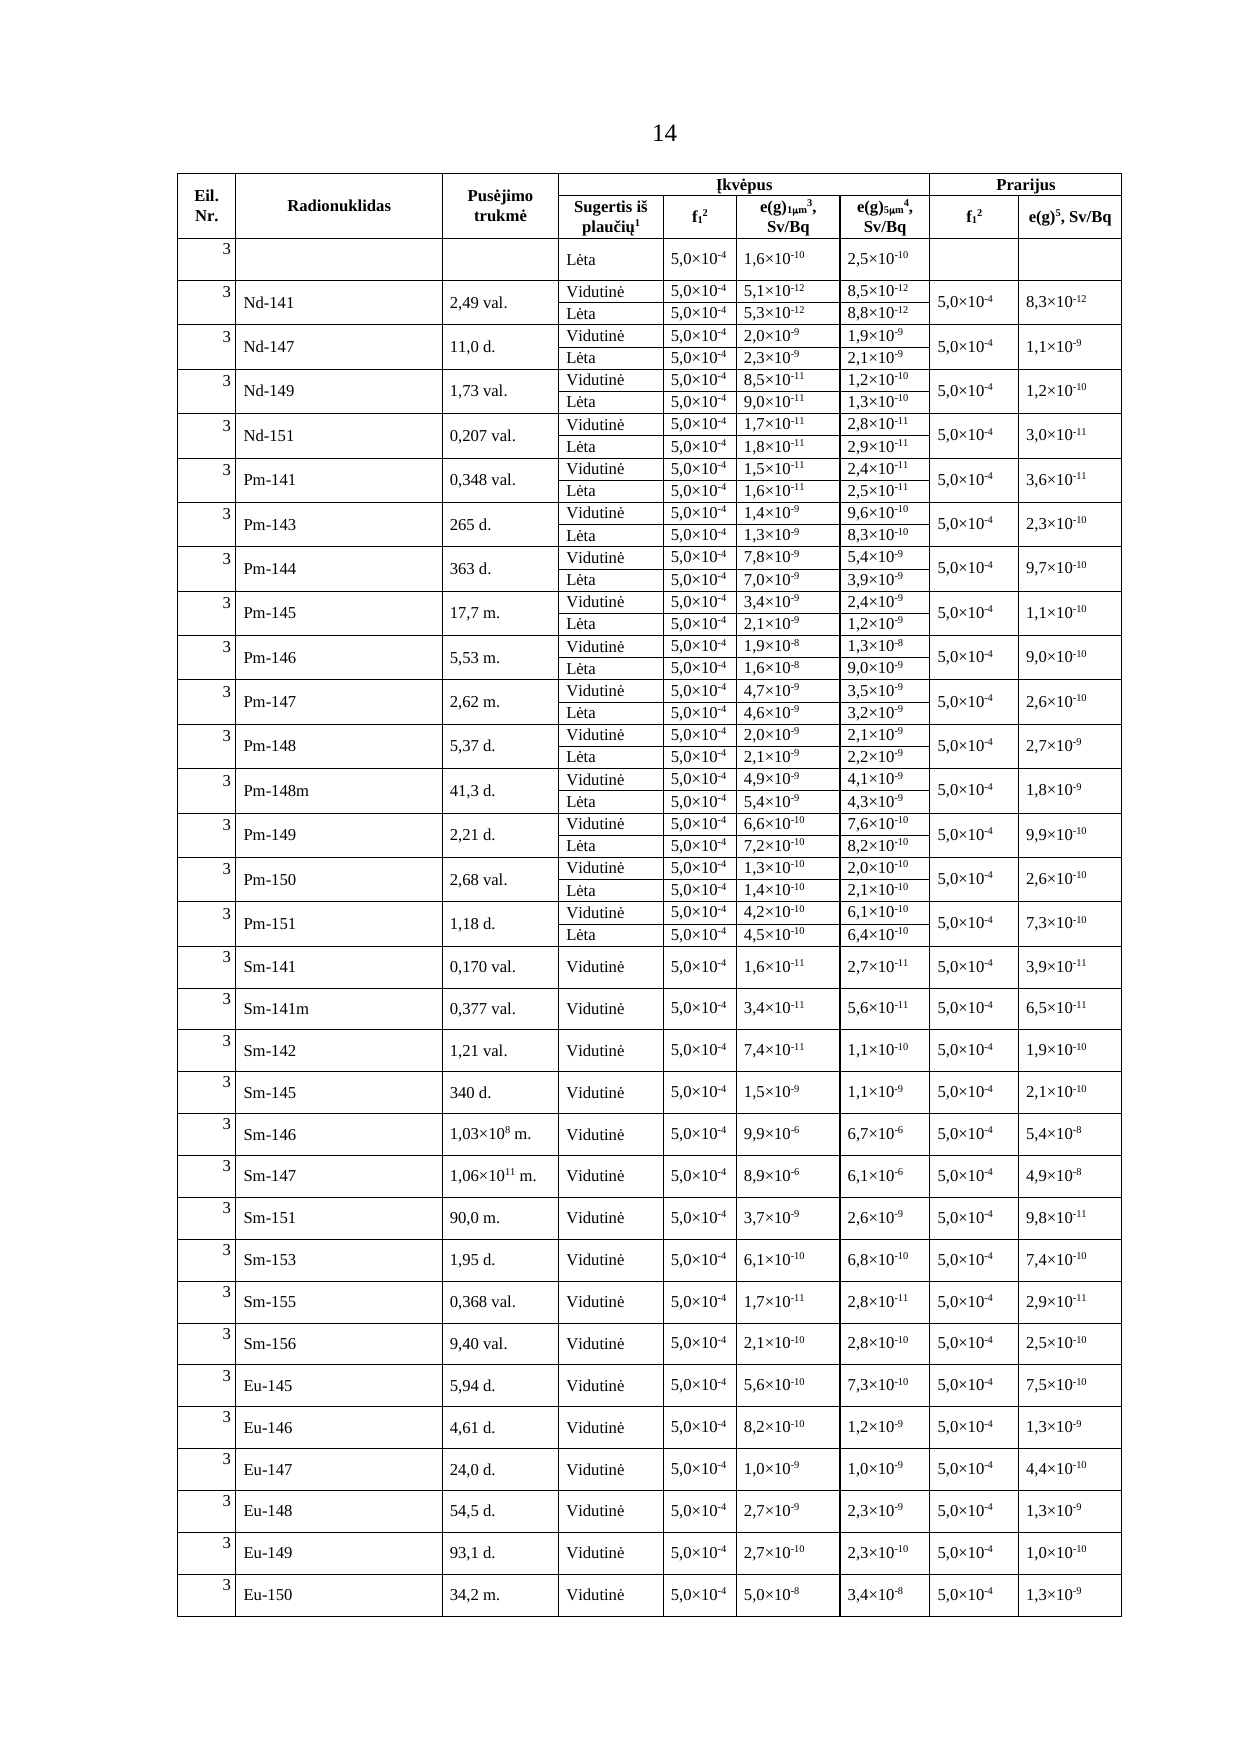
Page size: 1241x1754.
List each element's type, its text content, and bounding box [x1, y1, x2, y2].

table_cell 5,0×10-4 [930, 902, 1018, 946]
table_cell 8,2×10-10 [841, 836, 929, 857]
table_cell 2,3×10-10 [1019, 503, 1121, 546]
table_cell 24,0 d. [443, 1449, 558, 1490]
table_cell Vidutinė [559, 1030, 663, 1071]
table_cell 5,0×10-4 [930, 1282, 1018, 1322]
table_header Prarijus [930, 174, 1121, 195]
table_cell Nd-141 [236, 281, 442, 324]
table_cell 2,1×10-10 [1019, 1072, 1121, 1113]
table_cell 1,7×10-11 [737, 414, 839, 435]
table_cell 5,0×10-4 [930, 989, 1018, 1029]
table_cell Sm-155 [236, 1282, 442, 1322]
table_cell 5,0×10-4 [930, 1575, 1018, 1616]
table_cell Vidutinė [559, 1114, 663, 1155]
table_cell 2,7×10-9 [1019, 725, 1121, 768]
table_cell Vidutinė [559, 1533, 663, 1574]
table_cell Nd-149 [236, 370, 442, 413]
table_cell Vidutinė [559, 947, 663, 987]
table_cell 6,1×10-10 [737, 1240, 839, 1281]
table_cell 5,6×10-10 [737, 1365, 839, 1406]
table_cell 5,0×10-4 [664, 858, 736, 879]
table_cell 6,7×10-6 [841, 1114, 929, 1155]
table_cell Vidutinė [559, 1407, 663, 1448]
table_cell Sm-156 [236, 1324, 442, 1364]
table_cell 2,3×10-9 [841, 1491, 929, 1532]
table_cell Vidutinė [559, 547, 663, 568]
table_cell Sm-141 [236, 947, 442, 987]
table_cell 9,7×10-10 [1019, 547, 1121, 591]
table_cell 5,0×10-8 [737, 1575, 839, 1616]
table_cell Sm-153 [236, 1240, 442, 1281]
table_cell 385. [178, 1072, 235, 1113]
table_cell 3,9×10-9 [841, 570, 929, 591]
table_cell 378. [178, 769, 235, 812]
table_cell 1,1×10-10 [841, 1030, 929, 1071]
table_cell 5,0×10-4 [664, 1198, 736, 1239]
table_cell 2,7×10-11 [841, 947, 929, 987]
table_cell 5,0×10-4 [664, 658, 736, 679]
table_cell 5,0×10-4 [664, 680, 736, 702]
table_cell 390. [178, 1282, 235, 1322]
table_cell 2,2×10-9 [841, 747, 929, 768]
table_cell Vidutinė [559, 814, 663, 835]
table_cell [236, 239, 442, 280]
table_cell 2,1×10-9 [737, 747, 839, 768]
table_cell Pm-151 [236, 902, 442, 946]
table_cell 5,0×10-4 [664, 459, 736, 480]
table_cell 4,4×10-10 [1019, 1449, 1121, 1490]
table_cell Eu-146 [236, 1407, 442, 1448]
table_cell 4,9×10-8 [1019, 1156, 1121, 1197]
table_cell 2,62 m. [443, 680, 558, 724]
table_cell Vidutinė [559, 459, 663, 480]
table_cell 3,6×10-11 [1019, 459, 1121, 502]
table_cell 1,7×10-11 [737, 1282, 839, 1322]
table_cell 1,3×10-9 [1019, 1491, 1121, 1532]
table_cell 9,0×10-11 [737, 392, 839, 413]
table_cell 2,3×10-9 [737, 348, 839, 369]
table_cell Pm-148 [236, 725, 442, 768]
table_cell 381. [178, 902, 235, 946]
table_cell 5,0×10-4 [930, 547, 1018, 591]
table_cell 2,3×10-10 [841, 1533, 929, 1574]
table_cell 4,6×10-9 [737, 703, 839, 724]
table_cell 41,3 d. [443, 769, 558, 812]
table_cell Lėta [559, 436, 663, 457]
table_cell 1,1×10-9 [841, 1072, 929, 1113]
table_cell 5,0×10-4 [664, 902, 736, 923]
table_cell f12 [664, 196, 736, 238]
table_cell 392. [178, 1365, 235, 1406]
table_cell 2,6×10-9 [841, 1198, 929, 1239]
table_cell Sm-141m [236, 989, 442, 1029]
table_cell Vidutinė [559, 1324, 663, 1364]
table_cell 2,6×10-10 [1019, 858, 1121, 901]
table_cell f12 [930, 196, 1018, 238]
table_cell 5,3×10-12 [737, 303, 839, 324]
table_cell 1,2×10-10 [1019, 370, 1121, 413]
table_cell Lėta [559, 703, 663, 724]
table_cell 2,0×10-10 [841, 858, 929, 879]
table_cell 5,0×10-4 [930, 459, 1018, 502]
table_cell Sm-147 [236, 1156, 442, 1197]
table_cell 7,3×10-10 [1019, 902, 1121, 946]
table_cell Lėta [559, 348, 663, 369]
table_cell 1,18 d. [443, 902, 558, 946]
table_cell 5,1×10-12 [737, 281, 839, 302]
table_cell e(g)5, Sv/Bq [1019, 196, 1121, 238]
table_cell 5,0×10-4 [664, 392, 736, 413]
table_cell 5,0×10-4 [664, 1282, 736, 1322]
table_cell 6,8×10-10 [841, 1240, 929, 1281]
table_cell Lėta [559, 925, 663, 946]
table_cell 1,2×10-9 [841, 614, 929, 635]
table_cell 396. [178, 1533, 235, 1574]
table_cell Vidutinė [559, 1156, 663, 1197]
table_cell 2,6×10-10 [1019, 680, 1121, 724]
table_cell 389. [178, 1240, 235, 1281]
table_cell 380. [178, 858, 235, 901]
table_cell Lėta [559, 570, 663, 591]
table_cell 7,2×10-10 [737, 836, 839, 857]
table_cell 90,0 m. [443, 1198, 558, 1239]
table_cell 1,2×10-10 [841, 370, 929, 391]
table_cell 8,3×10-10 [841, 525, 929, 546]
table_cell 5,0×10-4 [664, 1030, 736, 1071]
table_cell 383. [178, 989, 235, 1029]
table_cell 2,1×10-9 [841, 348, 929, 369]
table_cell 3,7×10-9 [737, 1198, 839, 1239]
table_cell Lėta [559, 658, 663, 679]
table_cell 2,5×10-10 [1019, 1324, 1121, 1364]
table_cell 0,377 val. [443, 989, 558, 1029]
table_cell Eu-148 [236, 1491, 442, 1532]
table_cell 5,0×10-4 [664, 725, 736, 746]
table_cell 1,1×10-10 [1019, 592, 1121, 635]
table_cell 363 d. [443, 547, 558, 591]
table_cell 1,2×10-9 [841, 1407, 929, 1448]
table_cell 391. [178, 1324, 235, 1364]
table_cell Pm-146 [236, 636, 442, 679]
table_cell 9,9×10-10 [1019, 814, 1121, 857]
table_cell 386. [178, 1114, 235, 1155]
table_cell 5,0×10-4 [930, 592, 1018, 635]
table_cell 5,0×10-4 [664, 414, 736, 435]
table_cell 5,0×10-4 [664, 880, 736, 901]
table_cell 1,5×10-11 [737, 459, 839, 480]
table_cell Vidutinė [559, 325, 663, 347]
table_cell Vidutinė [559, 1282, 663, 1322]
table_cell 1,5×10-9 [737, 1072, 839, 1113]
table_cell 5,0×10-4 [930, 814, 1018, 857]
table_cell 5,0×10-4 [664, 370, 736, 391]
table_cell 5,0×10-4 [930, 858, 1018, 901]
table_cell 1,06×1011 m. [443, 1156, 558, 1197]
table_cell [930, 239, 1018, 280]
table_cell 4,2×10-10 [737, 902, 839, 923]
table_cell 395. [178, 1491, 235, 1532]
table_cell Vidutinė [559, 592, 663, 613]
table_cell 2,49 val. [443, 281, 558, 324]
table_cell 387. [178, 1156, 235, 1197]
table_cell 5,0×10-4 [664, 747, 736, 768]
table_cell 5,4×10-9 [841, 547, 929, 568]
table_cell Nd-151 [236, 414, 442, 457]
table_cell Pm-148m [236, 769, 442, 812]
table_header Eil. Nr. [178, 174, 235, 238]
table_cell 5,94 d. [443, 1365, 558, 1406]
table_cell 7,8×10-9 [737, 547, 839, 568]
table_cell Vidutinė [559, 1072, 663, 1113]
table_cell 6,1×10-10 [841, 902, 929, 923]
table_cell Pm-141 [236, 459, 442, 502]
table_cell 8,5×10-12 [841, 281, 929, 302]
table_cell [1019, 239, 1121, 280]
table_cell 2,4×10-11 [841, 459, 929, 480]
table_cell 1,3×10-9 [737, 525, 839, 546]
table_cell 5,0×10-4 [664, 592, 736, 613]
table_cell 2,7×10-10 [737, 1533, 839, 1574]
table_cell 6,6×10-10 [737, 814, 839, 835]
table_cell 5,0×10-4 [664, 1324, 736, 1364]
table_cell 2,4×10-9 [841, 592, 929, 613]
table_cell 397. [178, 1575, 235, 1616]
table_cell Lėta [559, 303, 663, 324]
table_cell 8,3×10-12 [1019, 281, 1121, 324]
table_cell 5,0×10-4 [664, 239, 736, 280]
table_cell 384. [178, 1030, 235, 1071]
table_cell 2,1×10-9 [737, 614, 839, 635]
table_cell 369. [178, 370, 235, 413]
table_cell 5,37 d. [443, 725, 558, 768]
table_cell Vidutinė [559, 902, 663, 923]
table_cell 0,207 val. [443, 414, 558, 457]
table_cell 5,0×10-4 [930, 769, 1018, 812]
table_cell 5,0×10-4 [664, 1449, 736, 1490]
table_cell 5,0×10-4 [930, 1324, 1018, 1364]
table_cell 382. [178, 947, 235, 987]
table_cell Lėta [559, 791, 663, 812]
table_cell 1,3×10-9 [1019, 1407, 1121, 1448]
table_cell Lėta [559, 614, 663, 635]
table_cell 372. [178, 503, 235, 546]
table_cell 5,0×10-4 [930, 947, 1018, 987]
table_cell 1,0×10-10 [1019, 1533, 1121, 1574]
table_cell e(g)1mm3, Sv/Bq [737, 196, 839, 238]
table_cell 1,3×10-10 [737, 858, 839, 879]
table_cell 5,0×10-4 [664, 281, 736, 302]
table_cell 4,9×10-9 [737, 769, 839, 790]
table_cell Nd-147 [236, 325, 442, 369]
table_cell 373. [178, 547, 235, 591]
table_cell 5,0×10-4 [664, 836, 736, 857]
table_cell 5,4×10-9 [737, 791, 839, 812]
table_cell 1,95 d. [443, 1240, 558, 1281]
table_cell 2,5×10-10 [841, 239, 929, 280]
table_cell 5,0×10-4 [930, 1365, 1018, 1406]
table_cell 8,9×10-6 [737, 1156, 839, 1197]
table_header Įkvėpus [559, 174, 929, 195]
table_cell 7,4×10-11 [737, 1030, 839, 1071]
table_cell 9,6×10-10 [841, 503, 929, 524]
table_cell 5,0×10-4 [930, 1533, 1018, 1574]
table_header Radionuklidas [236, 174, 442, 238]
table_cell 3,4×10-11 [737, 989, 839, 1029]
table_cell 1,6×10-11 [737, 947, 839, 987]
table_cell 8,5×10-11 [737, 370, 839, 391]
table_cell 1,4×10-9 [737, 503, 839, 524]
table_cell 0,348 val. [443, 459, 558, 502]
table_cell 7,0×10-9 [737, 570, 839, 591]
table_cell Sm-146 [236, 1114, 442, 1155]
table_cell 1,9×10-8 [737, 636, 839, 657]
table_cell 5,0×10-4 [930, 414, 1018, 457]
table_cell 377. [178, 725, 235, 768]
table_cell Lėta [559, 392, 663, 413]
table_cell Vidutinė [559, 1491, 663, 1532]
table_cell 2,1×10-9 [841, 725, 929, 746]
table_cell 5,0×10-4 [664, 989, 736, 1029]
table_cell 1,4×10-10 [737, 880, 839, 901]
table_cell 376. [178, 680, 235, 724]
table_cell 1,21 val. [443, 1030, 558, 1071]
table_cell Pm-145 [236, 592, 442, 635]
table_cell 5,0×10-4 [664, 1365, 736, 1406]
table_cell 5,0×10-4 [930, 1072, 1018, 1113]
table_cell 6,1×10-6 [841, 1156, 929, 1197]
table_cell 5,0×10-4 [930, 1198, 1018, 1239]
table_cell Lėta [559, 880, 663, 901]
table_cell 8,2×10-10 [737, 1407, 839, 1448]
table_cell 5,0×10-4 [930, 503, 1018, 546]
table_cell 1,73 val. [443, 370, 558, 413]
table_cell 4,61 d. [443, 1407, 558, 1448]
table_cell 9,0×10-9 [841, 658, 929, 679]
table_cell 1,0×10-9 [841, 1449, 929, 1490]
table_cell 5,0×10-4 [664, 769, 736, 790]
table_cell 5,0×10-4 [664, 503, 736, 524]
table_cell 1,6×10-10 [737, 239, 839, 280]
table_cell 1,9×10-10 [1019, 1030, 1121, 1071]
table_cell Sm-151 [236, 1198, 442, 1239]
table_cell 3,9×10-11 [1019, 947, 1121, 987]
table_cell 4,5×10-10 [737, 925, 839, 946]
table_cell 367. [178, 281, 235, 324]
table_cell Vidutinė [559, 725, 663, 746]
table_cell 388. [178, 1198, 235, 1239]
table_cell 7,6×10-10 [841, 814, 929, 835]
table_cell 5,4×10-8 [1019, 1114, 1121, 1155]
table_cell 93,1 d. [443, 1533, 558, 1574]
table_cell 5,0×10-4 [664, 947, 736, 987]
table_cell Vidutinė [559, 414, 663, 435]
table_cell 5,0×10-4 [930, 1491, 1018, 1532]
table_cell 9,9×10-6 [737, 1114, 839, 1155]
table_cell 2,0×10-9 [737, 725, 839, 746]
table_cell 366. [178, 239, 235, 280]
table_cell 5,0×10-4 [664, 1156, 736, 1197]
table_cell 9,0×10-10 [1019, 636, 1121, 679]
table_cell 265 d. [443, 503, 558, 546]
table_cell 394. [178, 1449, 235, 1490]
table_cell 2,5×10-11 [841, 481, 929, 502]
table_cell Pm-150 [236, 858, 442, 901]
table_cell 2,1×10-10 [841, 880, 929, 901]
table_cell 5,0×10-4 [930, 281, 1018, 324]
table_cell 1,3×10-9 [1019, 1575, 1121, 1616]
table_cell 6,4×10-10 [841, 925, 929, 946]
table_cell Vidutinė [559, 281, 663, 302]
table_cell 2,8×10-10 [841, 1324, 929, 1364]
table_cell 5,0×10-4 [664, 703, 736, 724]
table_cell 3,4×10-9 [737, 592, 839, 613]
table_cell 5,0×10-4 [930, 1407, 1018, 1448]
table_cell 375. [178, 636, 235, 679]
table_cell 4,3×10-9 [841, 791, 929, 812]
table_cell 5,0×10-4 [664, 925, 736, 946]
table_cell 5,6×10-11 [841, 989, 929, 1029]
table_cell 3,5×10-9 [841, 680, 929, 702]
table_cell 7,5×10-10 [1019, 1365, 1121, 1406]
table_cell 5,0×10-4 [930, 680, 1018, 724]
table_cell 2,21 d. [443, 814, 558, 857]
table_cell 2,8×10-11 [841, 414, 929, 435]
table_cell Vidutinė [559, 1449, 663, 1490]
table_cell Eu-147 [236, 1449, 442, 1490]
table_cell 7,3×10-10 [841, 1365, 929, 1406]
table_cell 2,9×10-11 [1019, 1282, 1121, 1322]
table_cell Vidutinė [559, 1240, 663, 1281]
table_cell 1,0×10-9 [737, 1449, 839, 1490]
table_cell 1,8×10-9 [1019, 769, 1121, 812]
table_cell 5,0×10-4 [664, 547, 736, 568]
table_cell Vidutinė [559, 858, 663, 879]
table_cell 0,170 val. [443, 947, 558, 987]
table_cell Vidutinė [559, 1365, 663, 1406]
table_cell Sm-142 [236, 1030, 442, 1071]
table_cell 5,0×10-4 [930, 1114, 1018, 1155]
table_cell 5,0×10-4 [664, 436, 736, 457]
table_cell Pm-143 [236, 503, 442, 546]
table_cell 5,0×10-4 [664, 1114, 736, 1155]
table_cell 5,0×10-4 [664, 614, 736, 635]
table_cell 5,0×10-4 [930, 1240, 1018, 1281]
table_cell 11,0 d. [443, 325, 558, 369]
table_cell [443, 239, 558, 280]
table_cell 393. [178, 1407, 235, 1448]
table_cell Eu-149 [236, 1533, 442, 1574]
table_cell Vidutinė [559, 769, 663, 790]
table_cell 5,0×10-4 [664, 1407, 736, 1448]
table_cell Lėta [559, 836, 663, 857]
table_cell 8,8×10-12 [841, 303, 929, 324]
table_cell Pm-147 [236, 680, 442, 724]
table_cell 6,5×10-11 [1019, 989, 1121, 1029]
table_cell 5,0×10-4 [930, 1449, 1018, 1490]
table_cell 5,0×10-4 [664, 1575, 736, 1616]
table_cell 368. [178, 325, 235, 369]
table_cell Vidutinė [559, 636, 663, 657]
table_cell 3,4×10-8 [841, 1575, 929, 1616]
table_cell 374. [178, 592, 235, 635]
table_cell 0,368 val. [443, 1282, 558, 1322]
table_cell 5,0×10-4 [664, 1240, 736, 1281]
table_cell 9,40 val. [443, 1324, 558, 1364]
table_cell 5,0×10-4 [930, 1156, 1018, 1197]
table_cell 5,0×10-4 [664, 814, 736, 835]
table_cell 4,1×10-9 [841, 769, 929, 790]
table_cell 5,0×10-4 [930, 725, 1018, 768]
table_cell 1,3×10-10 [841, 392, 929, 413]
table_cell 34,2 m. [443, 1575, 558, 1616]
table_cell 5,0×10-4 [664, 303, 736, 324]
table_cell Vidutinė [559, 1198, 663, 1239]
table_cell 3,0×10-11 [1019, 414, 1121, 457]
table_cell 2,8×10-11 [841, 1282, 929, 1322]
table_cell 5,0×10-4 [664, 481, 736, 502]
table_cell 370. [178, 414, 235, 457]
table_cell Lėta [559, 481, 663, 502]
table_cell 2,7×10-9 [737, 1491, 839, 1532]
table_cell 7,4×10-10 [1019, 1240, 1121, 1281]
table_cell 5,0×10-4 [930, 1030, 1018, 1071]
table_cell Pm-144 [236, 547, 442, 591]
table_cell 54,5 d. [443, 1491, 558, 1532]
table_cell 2,1×10-10 [737, 1324, 839, 1364]
table_cell Vidutinė [559, 503, 663, 524]
table_cell 5,0×10-4 [930, 325, 1018, 369]
table_cell 1,03×108 m. [443, 1114, 558, 1155]
table_cell 2,0×10-9 [737, 325, 839, 347]
table_cell Eu-150 [236, 1575, 442, 1616]
table_cell e(g)5mm4, Sv/Bq [841, 196, 929, 238]
table_cell 5,0×10-4 [664, 1491, 736, 1532]
table_cell 379. [178, 814, 235, 857]
table_cell 5,0×10-4 [930, 370, 1018, 413]
table_cell 3,2×10-9 [841, 703, 929, 724]
table_cell 5,0×10-4 [930, 636, 1018, 679]
table_cell Vidutinė [559, 1575, 663, 1616]
table_cell Vidutinė [559, 989, 663, 1029]
table_cell 1,9×10-9 [841, 325, 929, 347]
table_cell 5,0×10-4 [664, 570, 736, 591]
table_cell 17,7 m. [443, 592, 558, 635]
table_cell 2,68 val. [443, 858, 558, 901]
table_cell 5,0×10-4 [664, 325, 736, 347]
table_cell 5,0×10-4 [664, 1533, 736, 1574]
table_cell 1,6×10-8 [737, 658, 839, 679]
table_cell Pm-149 [236, 814, 442, 857]
table_cell Sugertis iš plaučių1 [559, 196, 663, 238]
table_cell 9,8×10-11 [1019, 1198, 1121, 1239]
table_cell Eu-145 [236, 1365, 442, 1406]
table_cell Lėta [559, 525, 663, 546]
table_cell 4,7×10-9 [737, 680, 839, 702]
table_cell 5,0×10-4 [664, 636, 736, 657]
table_cell 1,1×10-9 [1019, 325, 1121, 369]
table_cell Vidutinė [559, 680, 663, 702]
table_cell 5,0×10-4 [664, 348, 736, 369]
table_cell 5,0×10-4 [664, 525, 736, 546]
table_header Pusėjimo trukmė [443, 174, 558, 238]
table_cell 2,9×10-11 [841, 436, 929, 457]
table_cell Lėta [559, 747, 663, 768]
table_cell 5,53 m. [443, 636, 558, 679]
table_cell Sm-145 [236, 1072, 442, 1113]
table_cell 371. [178, 459, 235, 502]
table_cell Lėta [559, 239, 663, 280]
table_cell Vidutinė [559, 370, 663, 391]
table_cell 5,0×10-4 [664, 791, 736, 812]
table_cell 1,6×10-11 [737, 481, 839, 502]
table_cell 340 d. [443, 1072, 558, 1113]
table_cell 1,3×10-8 [841, 636, 929, 657]
table_cell 1,8×10-11 [737, 436, 839, 457]
table_cell 5,0×10-4 [664, 1072, 736, 1113]
